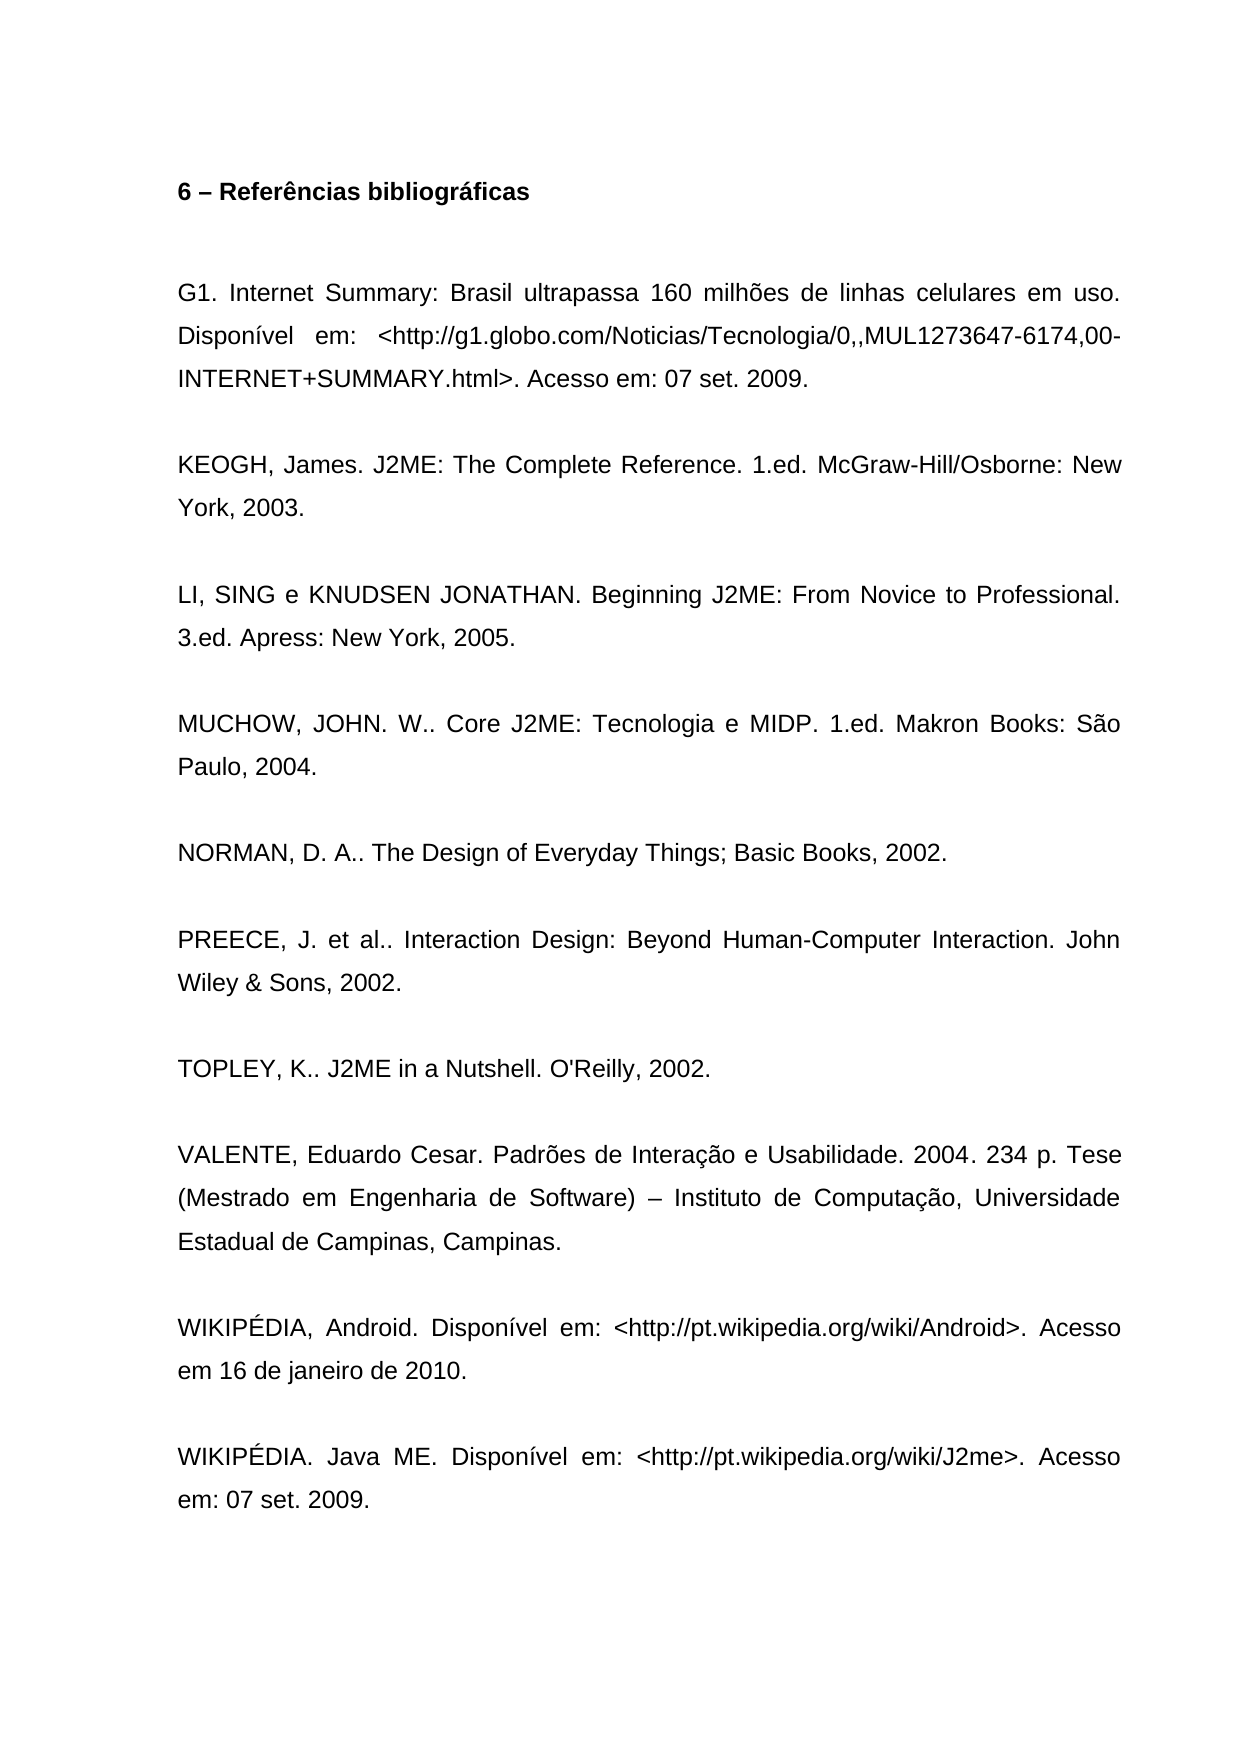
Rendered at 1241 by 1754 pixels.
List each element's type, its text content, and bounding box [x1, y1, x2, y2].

text LI, SING e KNUDSEN JONATHAN. Beginning J2ME: From Novice to Professional. 3.ed. Apress: New York, 2005. [177, 580, 1122, 652]
text G1. Internet Summary: Brasil ultrapassa 160 milhões de linhas celulares em uso. Disponível em: <http://g1.globo.com/Noticias/Tecnologia/0,,MUL1273647-6174,00-INTERNET+SUMMARY.html>. Acesso em: 07 set. 2009. [177, 278, 1122, 393]
text NORMAN, D. A.. The Design of Everyday Things; Basic Books, 2002. [177, 838, 1122, 867]
text TOPLEY, K.. J2ME in a Nutshell. O'Reilly, 2002. [177, 1054, 1122, 1083]
text WIKIPÉDIA, Android. Disponível em: <http://pt.wikipedia.org/wiki/Android>. Acesso em 16 de janeiro de 2010. [177, 1313, 1122, 1385]
subtitle 6 – Referências bibliográficas [177, 177, 1122, 206]
text WIKIPÉDIA. Java ME. Disponível em: <http://pt.wikipedia.org/wiki/J2me>. Acesso em: 07 set. 2009. [177, 1442, 1122, 1514]
text PREECE, J. et al.. Interaction Design: Beyond Human-Computer Interaction. John Wiley & Sons, 2002. [177, 925, 1122, 997]
text VALENTE, Eduardo Cesar. Padrões de Interação e Usabilidade. 2004. 234 p. Tese (Mestrado em Engenharia de Software) – Instituto de Computação, Universidade Estadual de Campinas, Campinas. [177, 1140, 1122, 1255]
text MUCHOW, JOHN. W.. Core J2ME: Tecnologia e MIDP. 1.ed. Makron Books: São Paulo, 2004. [177, 709, 1122, 781]
text KEOGH, James. J2ME: The Complete Reference. 1.ed. McGraw-Hill/Osborne: New York, 2003. [177, 450, 1122, 522]
